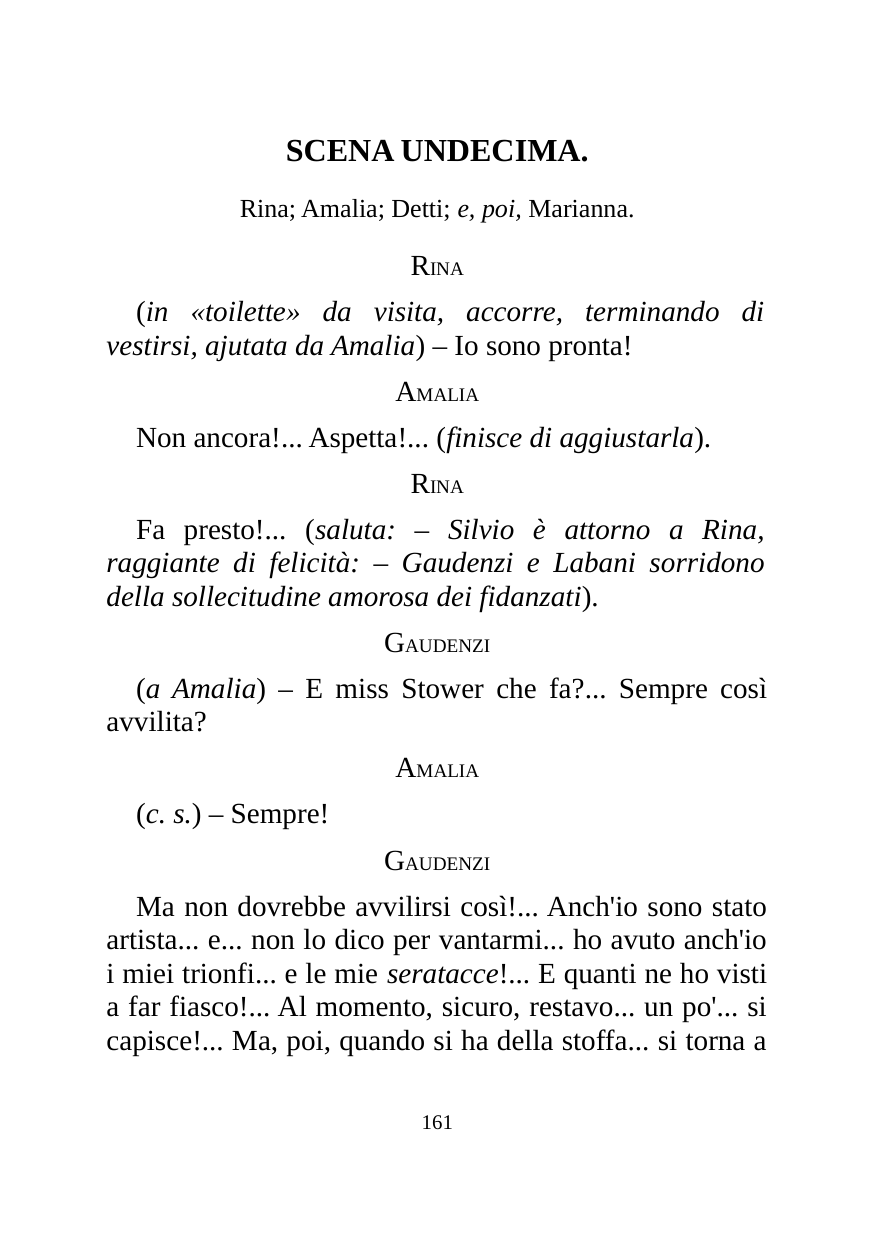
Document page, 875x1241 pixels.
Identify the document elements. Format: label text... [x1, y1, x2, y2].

text Ma non dovrebbe avvilirsi così!... Anch'io sono stato artista... e... non lo dico per vantarmi... ho avuto anch'io i miei trionfi... e le mie seratacce!... E quanti ne ho visti a far fiasco!... Al momento, sicuro, restavo... un po'... si capisce!... Ma, poi, quando si ha della stoffa... si torna a [106, 889, 768, 1056]
text Gaudenzi [106, 843, 768, 876]
text Rina; Amalia; Detti; e, poi, Marianna. [106, 193, 768, 223]
text (in «toilette» da visita, accorre, terminando di vestirsi, ajutata da Amalia) – Io sono pronta! [106, 294, 768, 361]
text Non ancora!... Aspetta!... (finisce di aggiustarla). [106, 420, 768, 453]
text Gaudenzi [106, 625, 768, 658]
text Amalia [106, 751, 768, 784]
text Rina [106, 466, 768, 499]
subtitle SCENA UNDECIMA. [106, 131, 768, 168]
text Fa presto!... (saluta: – Silvio è attorno a Rina, raggiante di felicità: – Gaudenzi e Labani sorridono della sollecitudine amorosa dei fidanzati). [106, 512, 768, 612]
text (c. s.) – Sempre! [106, 797, 768, 830]
text Amalia [106, 374, 768, 407]
text (a Amalia) – E miss Stower che fa?... Sempre così avvilita? [106, 671, 768, 738]
text Rina [106, 248, 768, 282]
